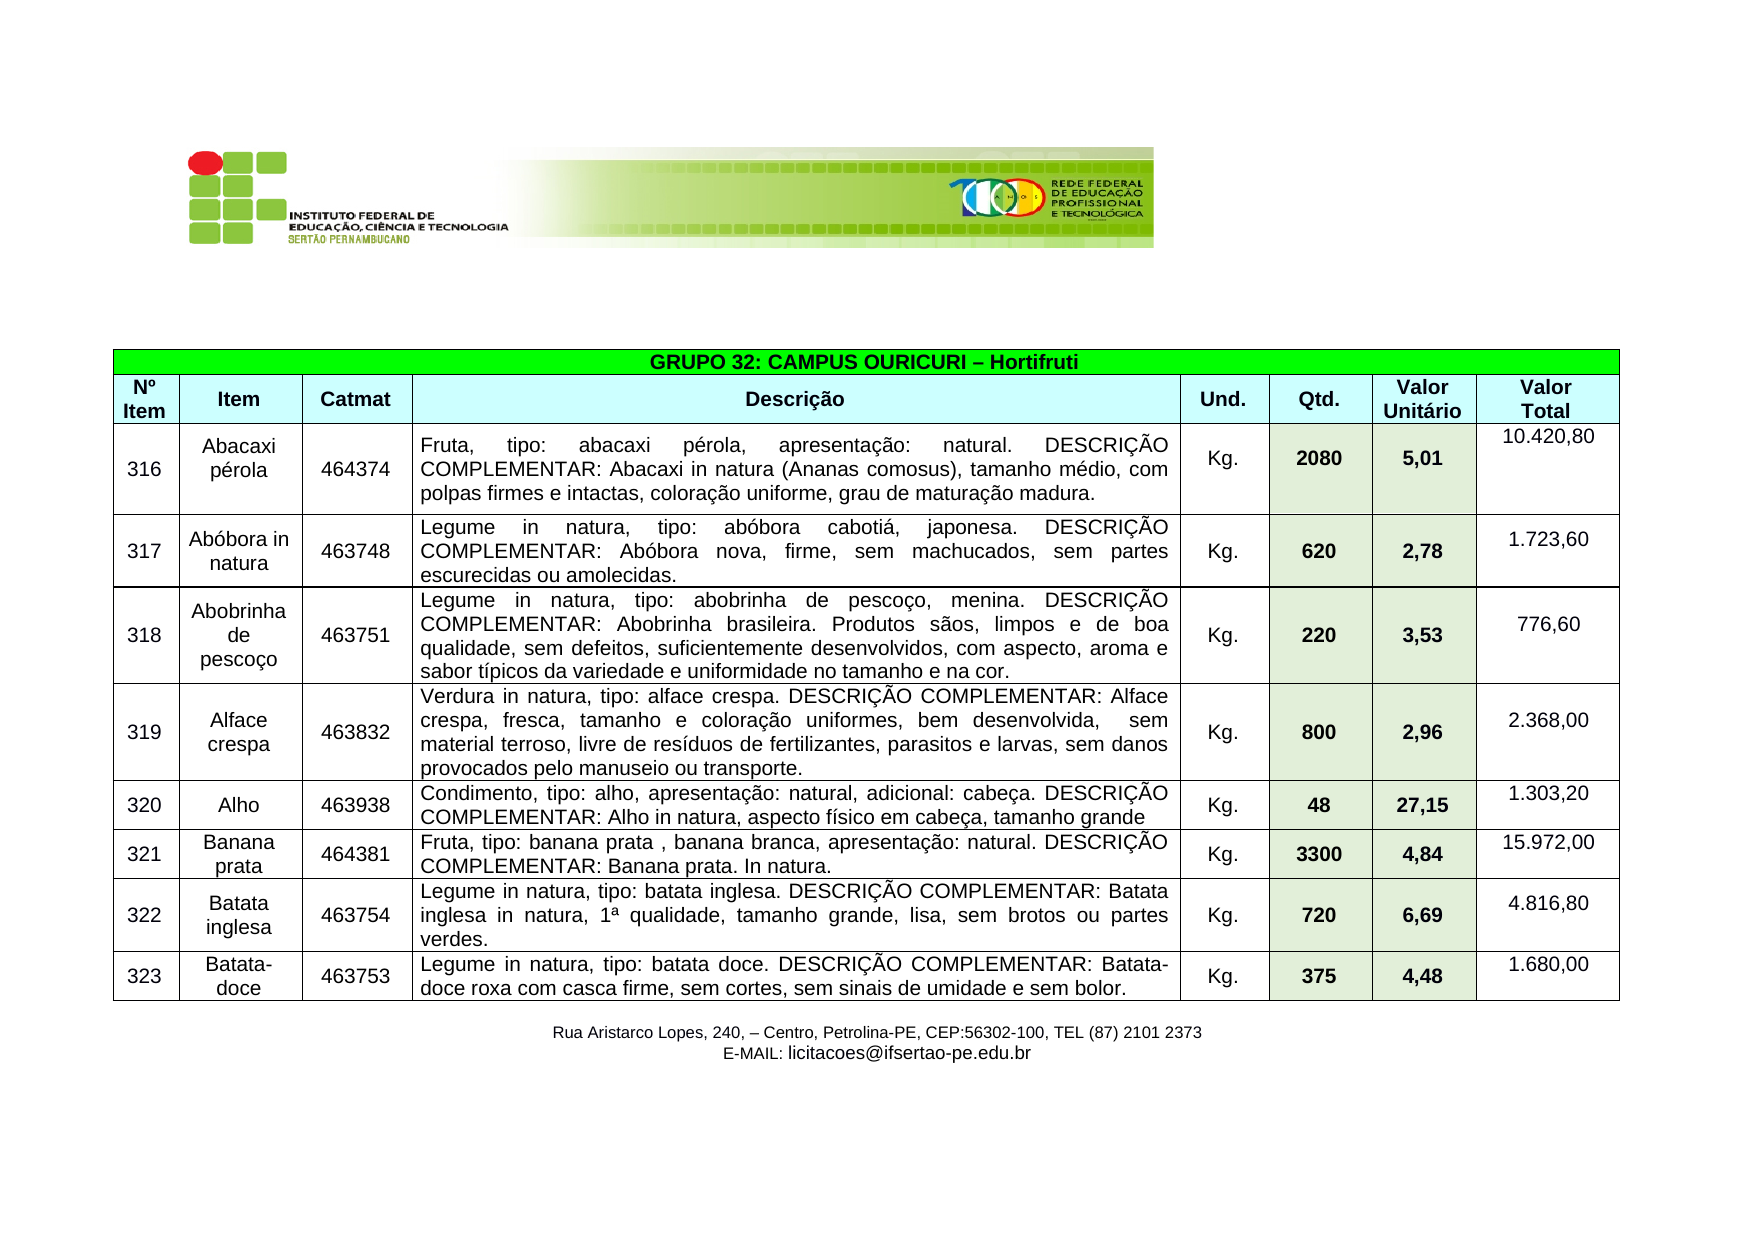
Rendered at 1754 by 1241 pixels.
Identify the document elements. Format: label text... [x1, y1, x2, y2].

table_cell 2,78 [1373, 515, 1476, 586]
table_cell Legume in natura, tipo: abobrinha de pescoço, menina. DESCRIÇÃO COMPLEMENTAR: Abobrinha brasileira. Produtos sãos, limpos e de boa qualidade, sem defeitos, suficientemente desenvolvidos, com aspecto, aroma e sabor típicos da variedade e uniformidade no tamanho e na cor. [413, 588, 1180, 683]
table_cell 620 [1270, 515, 1372, 586]
table_cell 4,84 [1373, 830, 1476, 878]
table_cell 463748 [303, 515, 412, 586]
table_cell 776,60 [1477, 588, 1619, 683]
table_cell Condimento, tipo: alho, apresentação: natural, adicional: cabeça. DESCRIÇÃO COMPLEMENTAR: Alho in natura, aspecto físico em cabeça, tamanho grande [413, 781, 1180, 829]
table_cell Legume in natura, tipo: batata inglesa. DESCRIÇÃO COMPLEMENTAR: Batata inglesa in natura, 1ª qualidade, tamanho grande, lisa, sem brotos ou partes verdes. [413, 879, 1180, 951]
table_header GRUPO 32: CAMPUS OURICURI – Hortifruti [114, 350, 1619, 374]
table_cell 1.723,60 [1477, 515, 1619, 586]
table_cell 15.972,00 [1477, 830, 1619, 878]
table_cell 463832 [303, 684, 412, 780]
table_cell 463751 [303, 588, 412, 683]
table_cell 320 [114, 781, 179, 829]
table_cell 375 [1270, 952, 1372, 1000]
table_cell Kg. [1181, 781, 1269, 829]
table_cell 10.420,80 [1477, 424, 1619, 513]
table_cell 323 [114, 952, 179, 1000]
table_cell Kg. [1181, 515, 1269, 586]
table_cell Valor Total [1477, 375, 1619, 423]
table_cell 3300 [1270, 830, 1372, 878]
table_cell Abacaxi pérola [180, 424, 302, 513]
picture [177, 147, 1154, 248]
table_cell 319 [114, 684, 179, 780]
table_cell 6,69 [1373, 879, 1476, 951]
table_cell Kg. [1181, 830, 1269, 878]
table_cell Verdura in natura, tipo: alface crespa. DESCRIÇÃO COMPLEMENTAR: Alface crespa, fresca, tamanho e coloração uniformes, bem desenvolvida, sem material terroso, livre de resíduos de fertilizantes, parasitos e larvas, sem danos provocados pelo manuseio ou transporte. [413, 684, 1180, 780]
table_cell Item [180, 375, 302, 423]
table_cell Legume in natura, tipo: batata doce. DESCRIÇÃO COMPLEMENTAR: Batata-doce roxa com casca firme, sem cortes, sem sinais de umidade e sem bolor. [413, 952, 1180, 1000]
table_cell Nº Item [114, 375, 179, 423]
table_cell Qtd. [1270, 375, 1372, 423]
table_cell 318 [114, 588, 179, 683]
table_cell Kg. [1181, 952, 1269, 1000]
table_cell 720 [1270, 879, 1372, 951]
table_cell 220 [1270, 588, 1372, 683]
table_cell 463753 [303, 952, 412, 1000]
table_cell 2,96 [1373, 684, 1476, 780]
table_cell Valor Unitário [1373, 375, 1476, 423]
table_cell Und. [1181, 375, 1269, 423]
table_cell 2.368,00 [1477, 684, 1619, 780]
table_cell 5,01 [1373, 424, 1476, 513]
table_cell 316 [114, 424, 179, 513]
table_cell Descrição [413, 375, 1180, 423]
table_cell 464374 [303, 424, 412, 513]
table_cell 463754 [303, 879, 412, 951]
table_cell Kg. [1181, 879, 1269, 951]
table_cell Legume in natura, tipo: abóbora cabotiá, japonesa. DESCRIÇÃO COMPLEMENTAR: Abóbora nova, firme, sem machucados, sem partes escurecidas ou amolecidas. [413, 515, 1180, 586]
table_cell Alho [180, 781, 302, 829]
table_cell Catmat [303, 375, 412, 423]
table_cell 321 [114, 830, 179, 878]
table_cell Fruta, tipo: abacaxi pérola, apresentação: natural. DESCRIÇÃO COMPLEMENTAR: Abacaxi in natura (Ananas comosus), tamanho médio, com polpas firmes e intactas, coloração uniforme, grau de maturação madura. [413, 424, 1180, 513]
table_cell 464381 [303, 830, 412, 878]
table_cell Fruta, tipo: banana prata , banana branca, apresentação: natural. DESCRIÇÃO COMPLEMENTAR: Banana prata. In natura. [413, 830, 1180, 878]
table_cell 463938 [303, 781, 412, 829]
table_cell 2080 [1270, 424, 1372, 513]
table_cell Abobrinha de pescoço [180, 588, 302, 683]
table_cell Abóbora in natura [180, 515, 302, 586]
table_cell 3,53 [1373, 588, 1476, 683]
table_cell Kg. [1181, 684, 1269, 780]
table_cell 48 [1270, 781, 1372, 829]
table_cell 27,15 [1373, 781, 1476, 829]
table_cell 1.303,20 [1477, 781, 1619, 829]
table_cell 322 [114, 879, 179, 951]
table_cell Alface crespa [180, 684, 302, 780]
table_cell 4,48 [1373, 952, 1476, 1000]
table_cell Kg. [1181, 424, 1269, 513]
table_cell 317 [114, 515, 179, 586]
table_cell 800 [1270, 684, 1372, 780]
table_cell Batata-doce [180, 952, 302, 1000]
table_cell Batata inglesa [180, 879, 302, 951]
table_cell Kg. [1181, 588, 1269, 683]
table_cell Banana prata [180, 830, 302, 878]
table_cell 4.816,80 [1477, 879, 1619, 951]
table_cell 1.680,00 [1477, 952, 1619, 1000]
